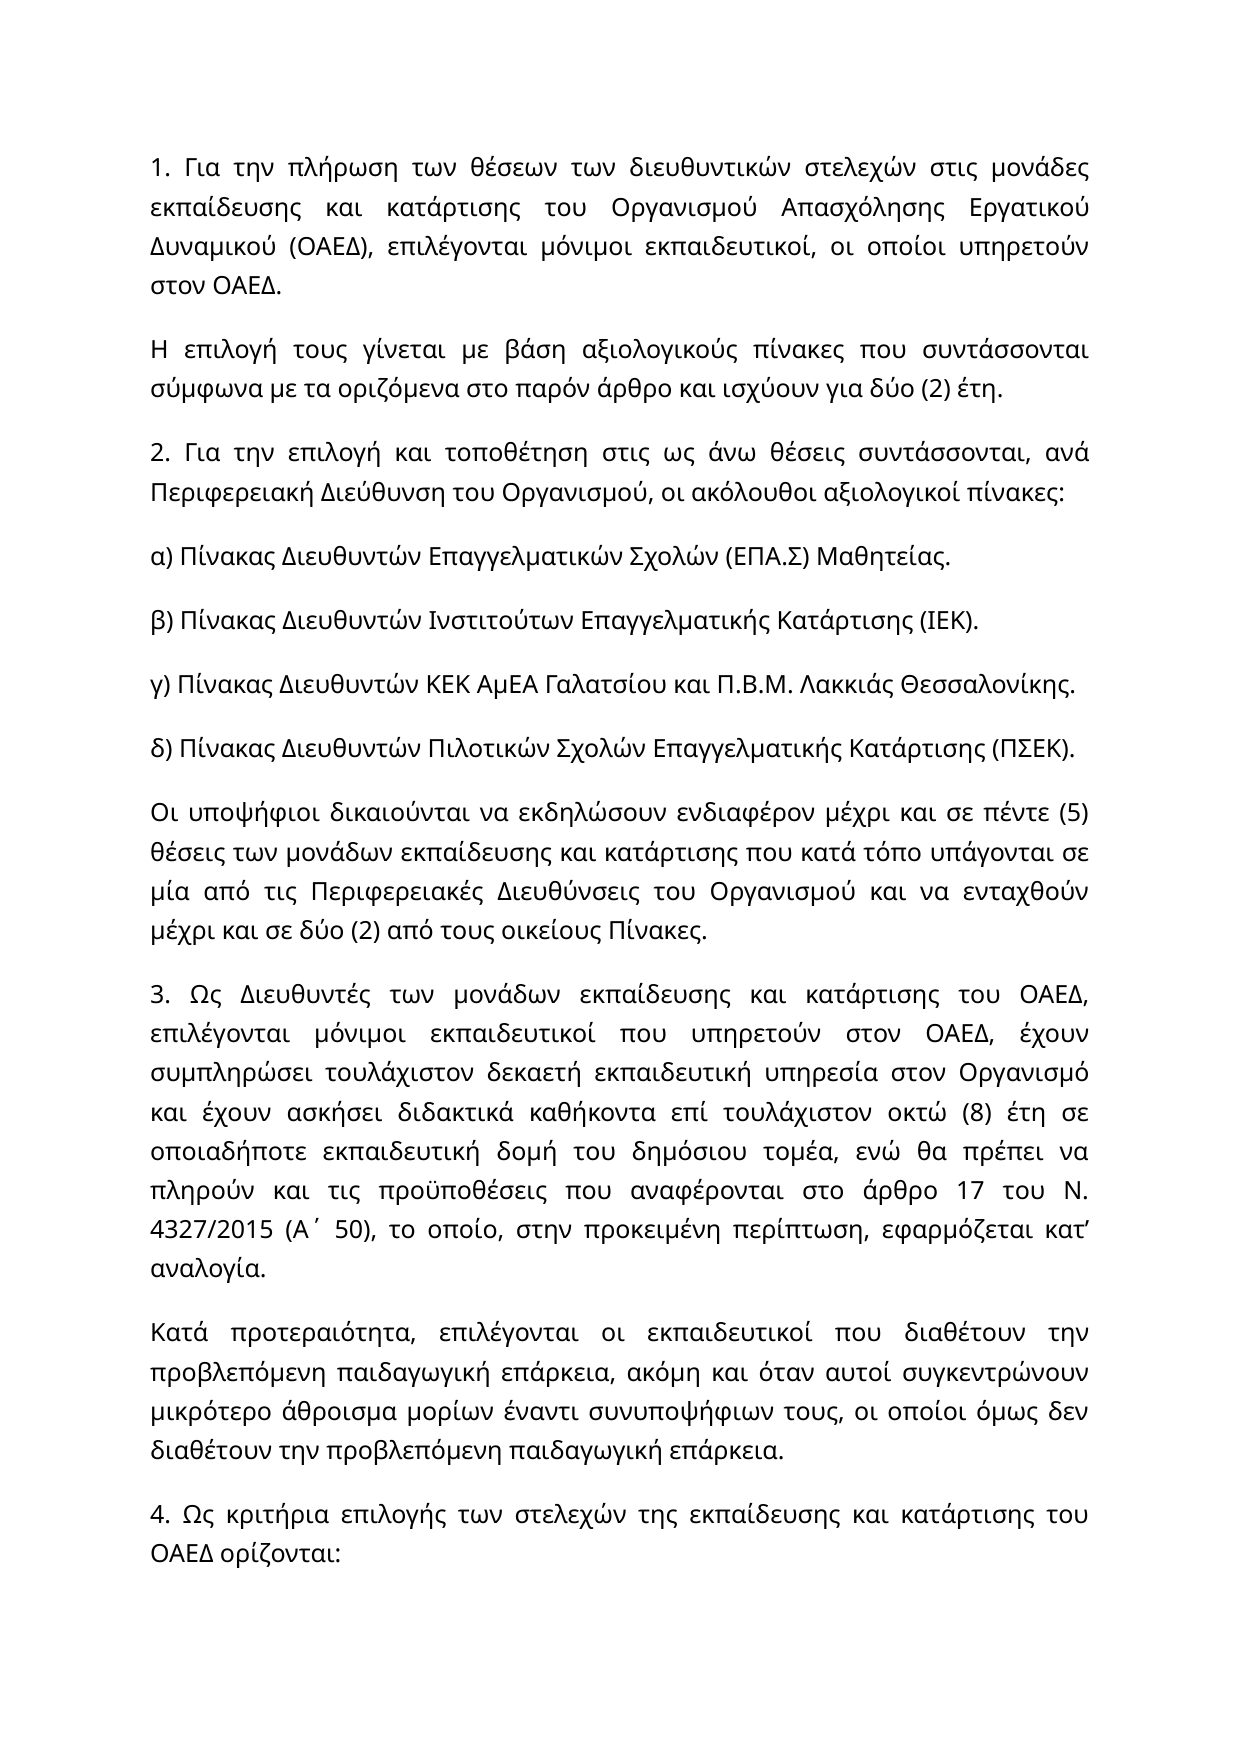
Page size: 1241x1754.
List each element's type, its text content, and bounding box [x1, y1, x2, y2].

text Οι υποψήφιοι δικαιούνται να εκδηλώσουν ενδιαφέρον μέχρι και σε πέντε (5) θέσεις των μονάδων εκπαίδευσης και κατάρτισης που κατά τόπο υπάγονται σε μία από τις Περιφερειακές Διευθύνσεις του Οργανισμού και να ενταχθούν μέχρι και σε δύο (2) από τους οικείους Πίνακες. [150, 795, 1090, 947]
text β) Πίνακας Διευθυντών Ινστιτούτων Επαγγελματικής Κατάρτισης (ΙΕΚ). [150, 602, 1090, 637]
text δ) Πίνακας Διευθυντών Πιλοτικών Σχολών Επαγγελματικής Κατάρτισης (ΠΣΕΚ). [150, 731, 1090, 765]
text 1. Για την πλήρωση των θέσεων των διευθυντικών στελεχών στις μονάδες εκπαίδευσης και κατάρτισης του Οργανισμού Απασχόλησης Εργατικού Δυναμικού (ΟΑΕΔ), επιλέγονται μόνιμοι εκπαιδευτικοί, οι οποίοι υπηρετούν στον ΟΑΕΔ. [150, 150, 1090, 302]
text α) Πίνακας Διευθυντών Επαγγελματικών Σχολών (ΕΠΑ.Σ) Μαθητείας. [150, 538, 1090, 572]
text γ) Πίνακας Διευθυντών ΚΕΚ ΑμΕΑ Γαλατσίου και Π.Β.Μ. Λακκιάς Θεσσαλονίκης. [150, 667, 1090, 701]
text Η επιλογή τους γίνεται με βάση αξιολογικούς πίνακες που συντάσσονται σύμφωνα με τα οριζόμενα στο παρόν άρθρο και ισχύουν για δύο (2) έτη. [150, 332, 1090, 405]
text 3. Ως Διευθυντές των μονάδων εκπαίδευσης και κατάρτισης του ΟΑΕΔ, επιλέγονται μόνιμοι εκπαιδευτικοί που υπηρετούν στον ΟΑΕΔ, έχουν συμπληρώσει τουλάχιστον δεκαετή εκπαιδευτική υπηρεσία στον Οργανισμό και έχουν ασκήσει διδακτικά καθήκοντα επί τουλάχιστον οκτώ (8) έτη σε οποιαδήποτε εκπαιδευτική δομή του δημόσιου τομέα, ενώ θα πρέπει να πληρούν και τις προϋποθέσεις που αναφέρονται στο άρθρο 17 του Ν. 4327/2015 (Α΄ 50), το οποίο, στην προκειμένη περίπτωση, εφαρμόζεται κατ’ αναλογία. [150, 977, 1090, 1285]
text 4. Ως κριτήρια επιλογής των στελεχών της εκπαίδευσης και κατάρτισης του ΟΑΕΔ ορίζονται: [150, 1497, 1090, 1570]
text Κατά προτεραιότητα, επιλέγονται οι εκπαιδευτικοί που διαθέτουν την προβλεπόμενη παιδαγωγική επάρκεια, ακόμη και όταν αυτοί συγκεντρώνουν μικρότερο άθροισμα μορίων έναντι συνυποψήφιων τους, οι οποίοι όμως δεν διαθέτουν την προβλεπόμενη παιδαγωγική επάρκεια. [150, 1315, 1090, 1467]
text 2. Για την επιλογή και τοποθέτηση στις ως άνω θέσεις συντάσσονται, ανά Περιφερειακή Διεύθυνση του Οργανισμού, οι ακόλουθοι αξιολογικοί πίνακες: [150, 435, 1090, 508]
